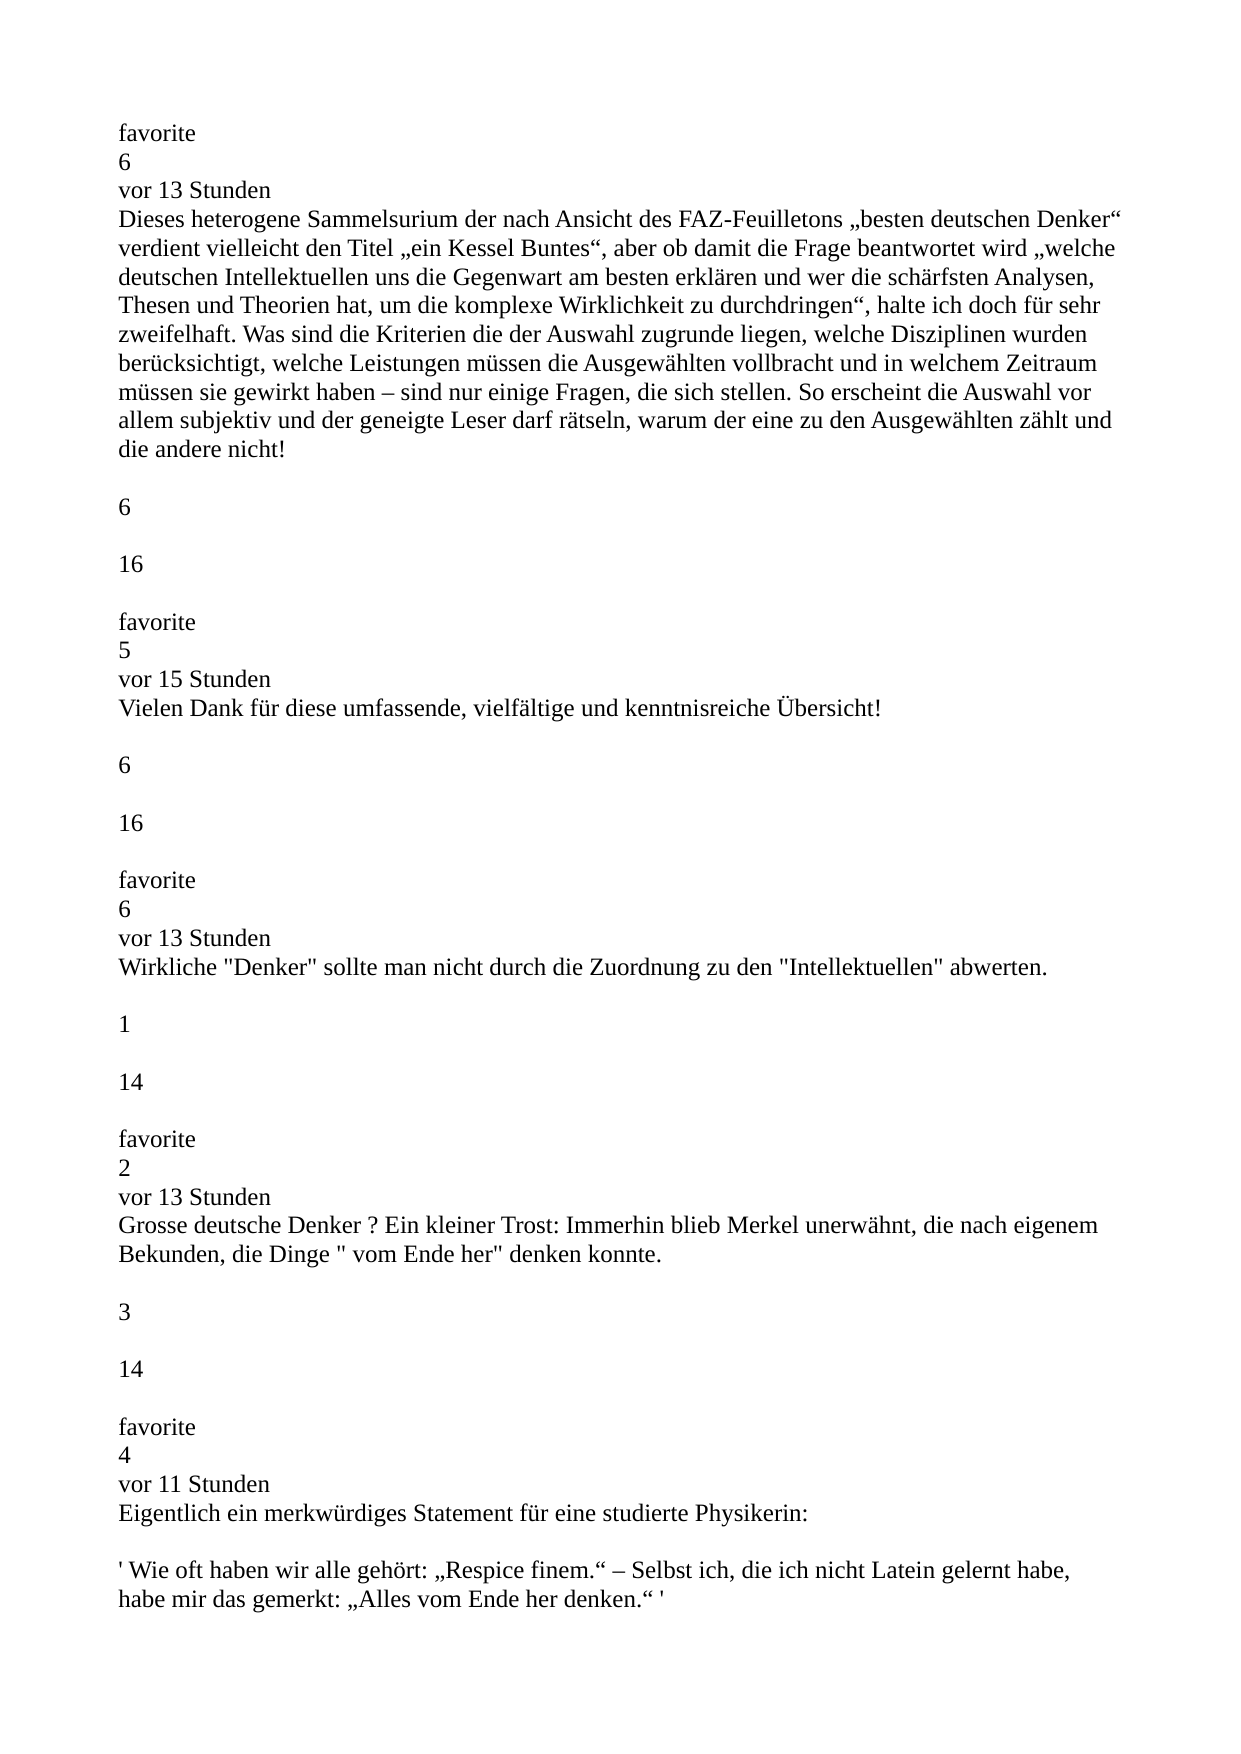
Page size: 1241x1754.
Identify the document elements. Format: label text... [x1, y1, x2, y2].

text ' Wie oft haben wir alle gehört: „Respice finem.“ – Selbst ich, die ich nicht Latein gelernt habe, habe mir das gemerkt: „Alles vom Ende her denken.“ ' [118, 1556, 1122, 1613]
text 1 [118, 1009, 1122, 1038]
text Eigentlich ein merkwürdiges Statement für eine studierte Physikerin: [118, 1498, 1122, 1527]
text favorite [118, 866, 1122, 894]
text 3 [118, 1297, 1122, 1326]
text 5 [118, 636, 1122, 664]
text Grosse deutsche Denker ? Ein kleiner Trost: Immerhin blieb Merkel unerwähnt, die nach eigenem Bekunden, die Dinge " vom Ende her" denken konnte. [118, 1211, 1122, 1268]
text vor 13 Stunden [118, 1182, 1122, 1211]
text 6 [118, 492, 1122, 521]
text Wirkliche "Denker" sollte man nicht durch die Zuordnung zu den "Intellektuellen" abwerten. [118, 952, 1122, 981]
text Vielen Dank für diese umfassende, vielfältige und kenntnisreiche Übersicht! [118, 693, 1122, 722]
text 14 [118, 1354, 1122, 1383]
text 6 [118, 147, 1122, 176]
text favorite [118, 1124, 1122, 1153]
text 16 [118, 549, 1122, 578]
text favorite [118, 118, 1122, 147]
text 16 [118, 808, 1122, 837]
text vor 13 Stunden [118, 176, 1122, 204]
text favorite [118, 1412, 1122, 1441]
text 14 [118, 1067, 1122, 1096]
text 6 [118, 894, 1122, 923]
text favorite [118, 607, 1122, 636]
text Dieses heterogene Sammelsurium der nach Ansicht des FAZ-Feuilletons „besten deutschen Denker“ verdient vielleicht den Titel „ein Kessel Buntes“, aber ob damit die Frage beantwortet wird „welche deutschen Intellektuellen uns die Gegenwart am besten erklären und wer die schärfsten Analysen, Thesen und Theorien hat, um die komplexe Wirklichkeit zu durchdringen“, halte ich doch für sehr zweifelhaft. Was sind die Kriterien die der Auswahl zugrunde liegen, welche Disziplinen wurden berücksichtigt, welche Leistungen müssen die Ausgewählten vollbracht und in welchem Zeitraum müssen sie gewirkt haben – sind nur einige Fragen, die sich stellen. So erscheint die Auswahl vor allem subjektiv und der geneigte Leser darf rätseln, warum der eine zu den Ausgewählten zählt und die andere nicht! [118, 204, 1122, 463]
text 4 [118, 1441, 1122, 1469]
text 2 [118, 1153, 1122, 1182]
text 6 [118, 751, 1122, 779]
text vor 11 Stunden [118, 1469, 1122, 1498]
text vor 15 Stunden [118, 664, 1122, 693]
text vor 13 Stunden [118, 923, 1122, 952]
